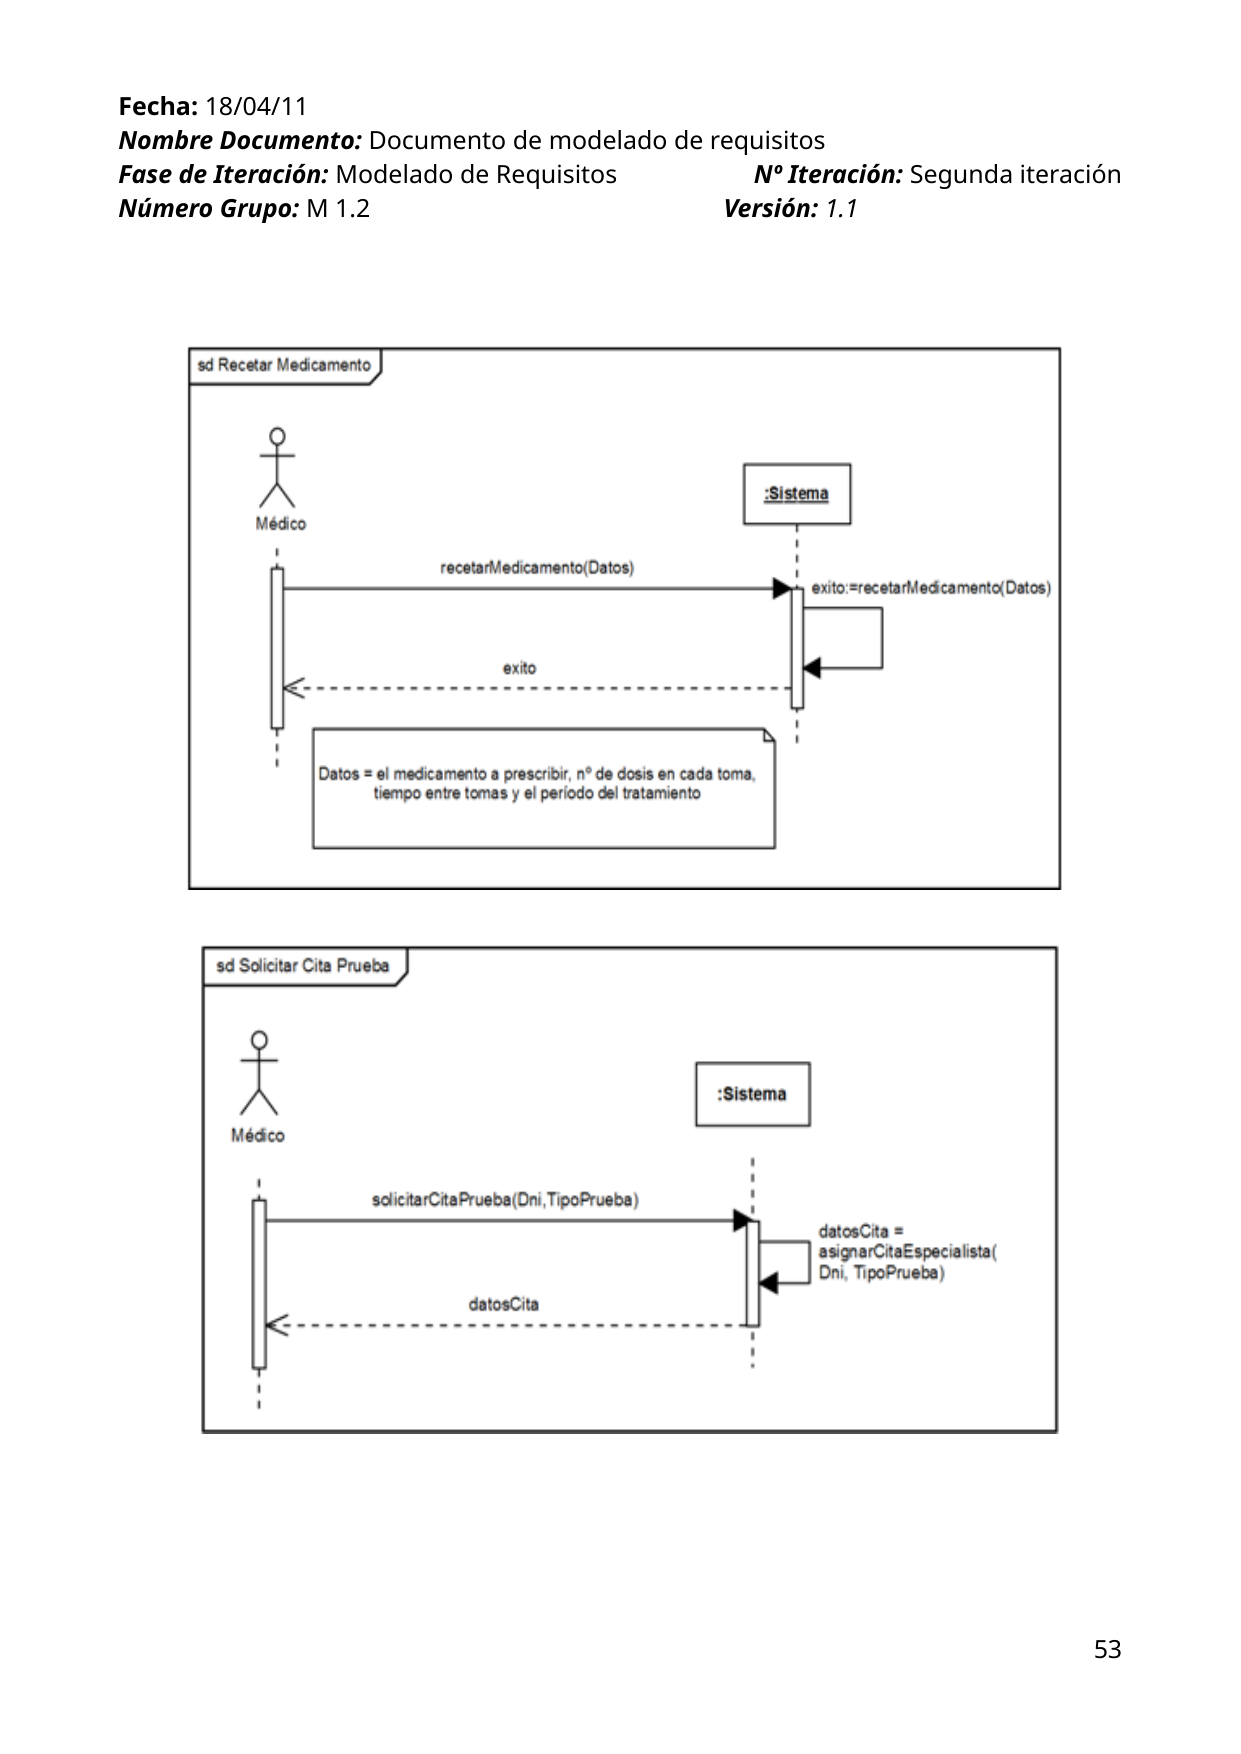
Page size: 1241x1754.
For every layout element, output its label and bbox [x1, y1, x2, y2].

picture [187, 346, 1062, 890]
picture [201, 945, 1059, 1434]
